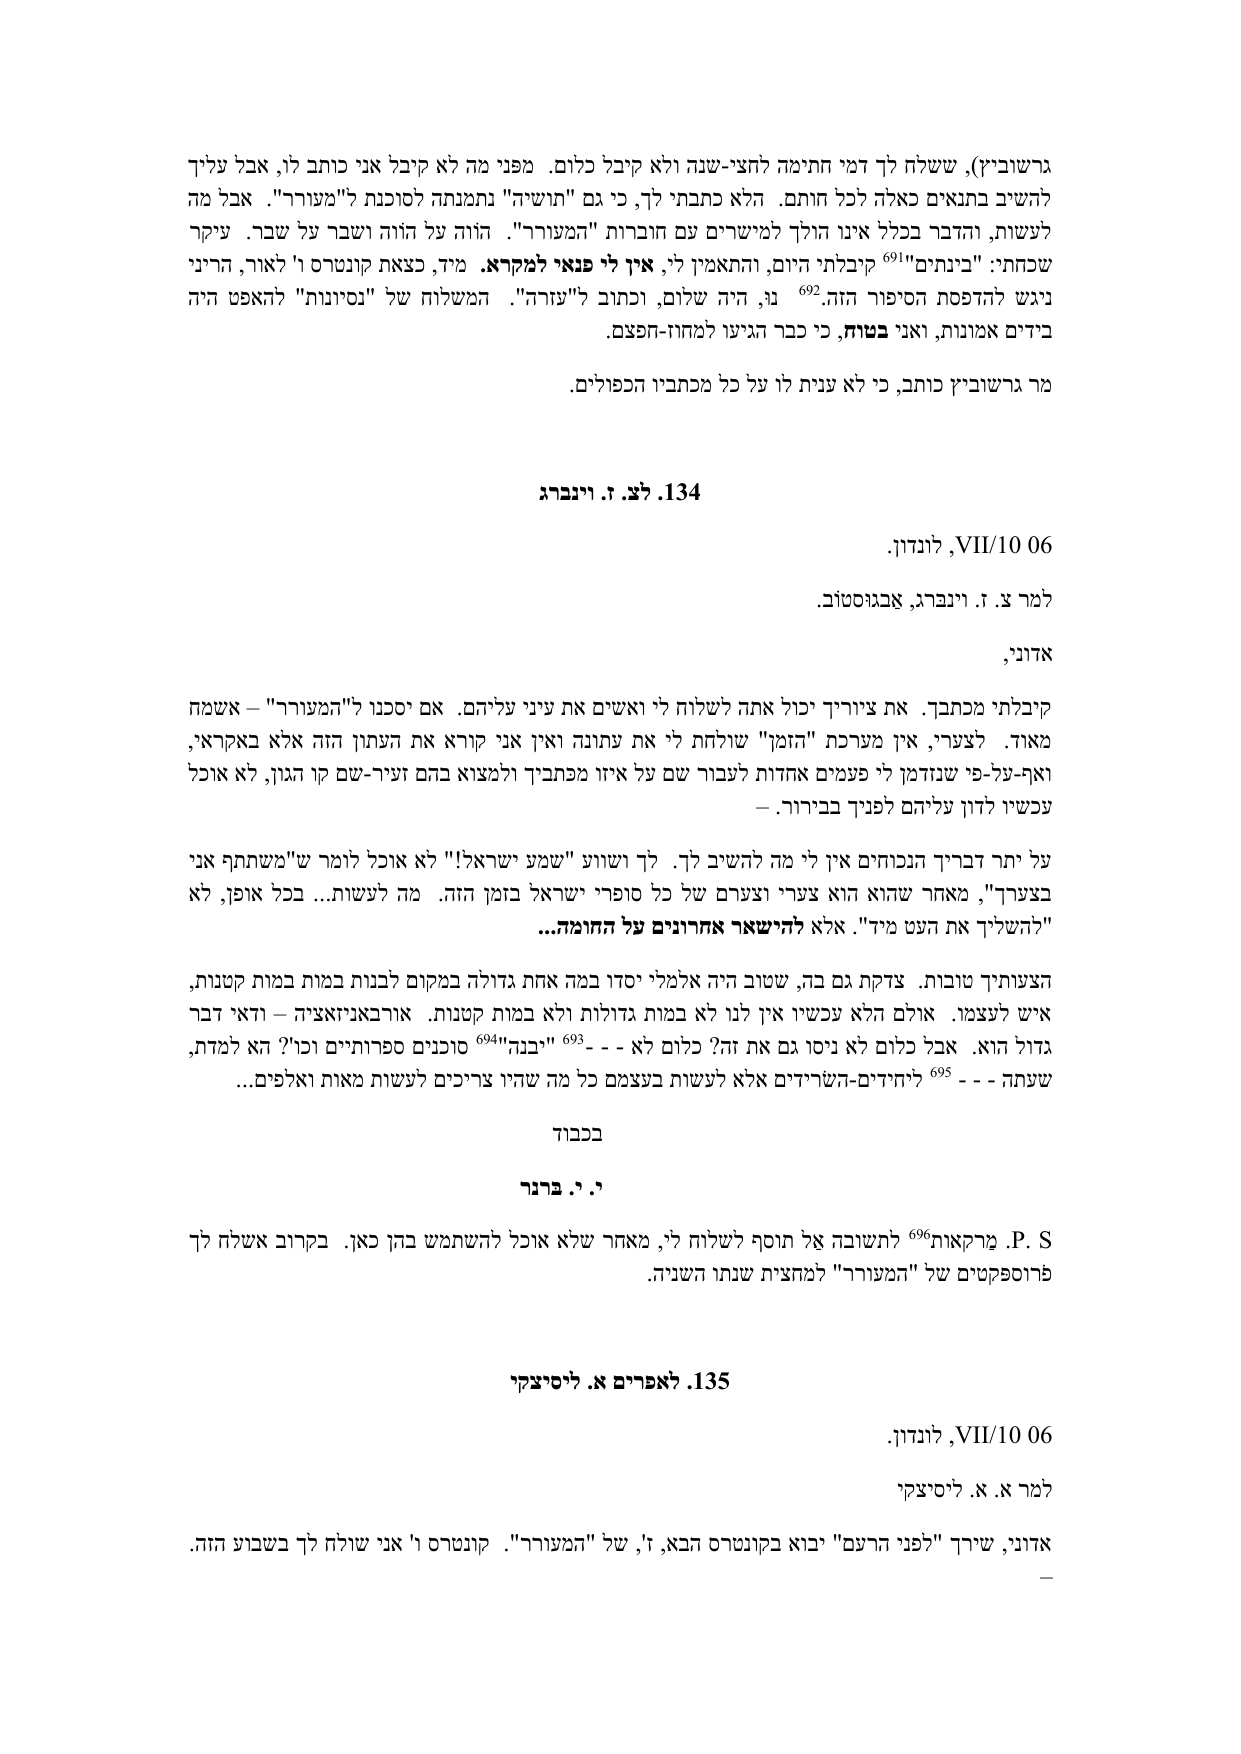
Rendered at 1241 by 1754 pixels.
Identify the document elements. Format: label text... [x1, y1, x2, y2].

text בכבוד [187, 1118, 1053, 1147]
text 06 VII/10, לונדון. [187, 1420, 1053, 1449]
text למר צ. ז. וינבּרג, אַבגוּסטוֹב. [187, 584, 1053, 613]
text קיבלתי מכתבך. את ציוריך יכול אתה לשלוח לי ואשים את עיני עליהם. אם יסכנו ל"המעורר" – אשמח מאוד. לצערי, אין מערכת "הזמן" שולחת לי את עתונה ואין אני קורא את העתון הזה אלא באקראי, ואף-על-פי שנזדמן לי פעמים אחדות לעבור שם על איזו מכּתביך ולמצוא בהם זעיר-שם קו הגון, לא אוכל עכשיו לדון עליהם לפניך בבירור. – [187, 692, 1053, 820]
text הצעותיך טובות. צדקת גם בה, שטוב היה אלמלי יסדו במה אחת גדולה במקום לבנות במות במות קטנות, איש לעצמו. אולם הלא עכשיו אין לנו לא במות גדולות ולא במות קטנות. אורבאניזאציה – ודאי דבר גדול הוא. אבל כלום לא ניסו גם את זה? כלום לא - - - "יבנה" סוכנים ספרותיים וכו'? הא למדת, שעתה - - - ליחידים-השׂרידים אלא לעשות בעצמם כל מה שהיו צריכים לעשות מאות ואלפים... [187, 965, 1053, 1093]
text 134. לצ. ז. וינברג [187, 477, 1053, 505]
text P. S. מַרקאות לתשובה אַל תוסף לשלוח לי, מאחר שלא אוכל להשתמש בהן כאן. בקרוב אשלח לך פֹרוספּקטים של "המעורר" למחצית שנתו השניה. [187, 1226, 1053, 1287]
text מר גרשוביץ כותב, כי לא ענית לו על כל מכתביו הכפולים. [187, 369, 1053, 398]
text 135. לאפרים א. ליסיצקי [187, 1366, 1053, 1395]
text אדוני, [187, 638, 1053, 667]
text למר א. א. ליסיצקי [187, 1474, 1053, 1503]
text גרשוביץ), ששלח לך דמי חתימה לחצי-שנה ולא קיבל כלום. מפּני מה לא קיבל אני כותב לו, אבל עליך להשיב בתנאים כאלה לכל חותם. הלא כתבתי לך, כי גם "תושיה" נתמנתה לסוכנת ל"מעורר". אבל מה לעשות, והדבר בכלל אינו הולך למישרים עם חוברות "המעורר". הוֹוה על הוֹוה ושבר על שבר. עיקר שכחתי: "בינתים" קיבלתי היום, והתאמין לי, אין לי פנאי למקרא. מיד, כצאת קונטרס ו' לאור, הריני ניגש להדפסת הסיפור הזה. נוּ, היה שלום, וכתוב ל"עזרה". המשלוח של "נסיונות" להאפט היה בידים אמונות, ואני בטוח, כי כבר הגיעו למחוז-חפצם. [187, 150, 1053, 344]
text אדוני, שירך "לפני הרעם" יבוא בקונטרס הבא, ז', של "המעורר". קונטרס ו' אני שולח לך בשבוע הזה. – [187, 1528, 1053, 1589]
text על יתר דבריך הנכוחים אין לי מה להשיב לך. לך ושווע "שמע ישראל!" לא אוכל לומר ש"משתתף אני בצערך", מאחר שהוא הוא צערי וצערם של כל סופרי ישראל בזמן הזה. מה לעשות... בכל אופן, לא "להשליך את העט מיד". אלא להישאר אחרונים על החומה... [187, 845, 1053, 940]
text 06 VII/10, לונדון. [187, 531, 1053, 559]
text י. י. בּרנר [187, 1172, 1053, 1200]
